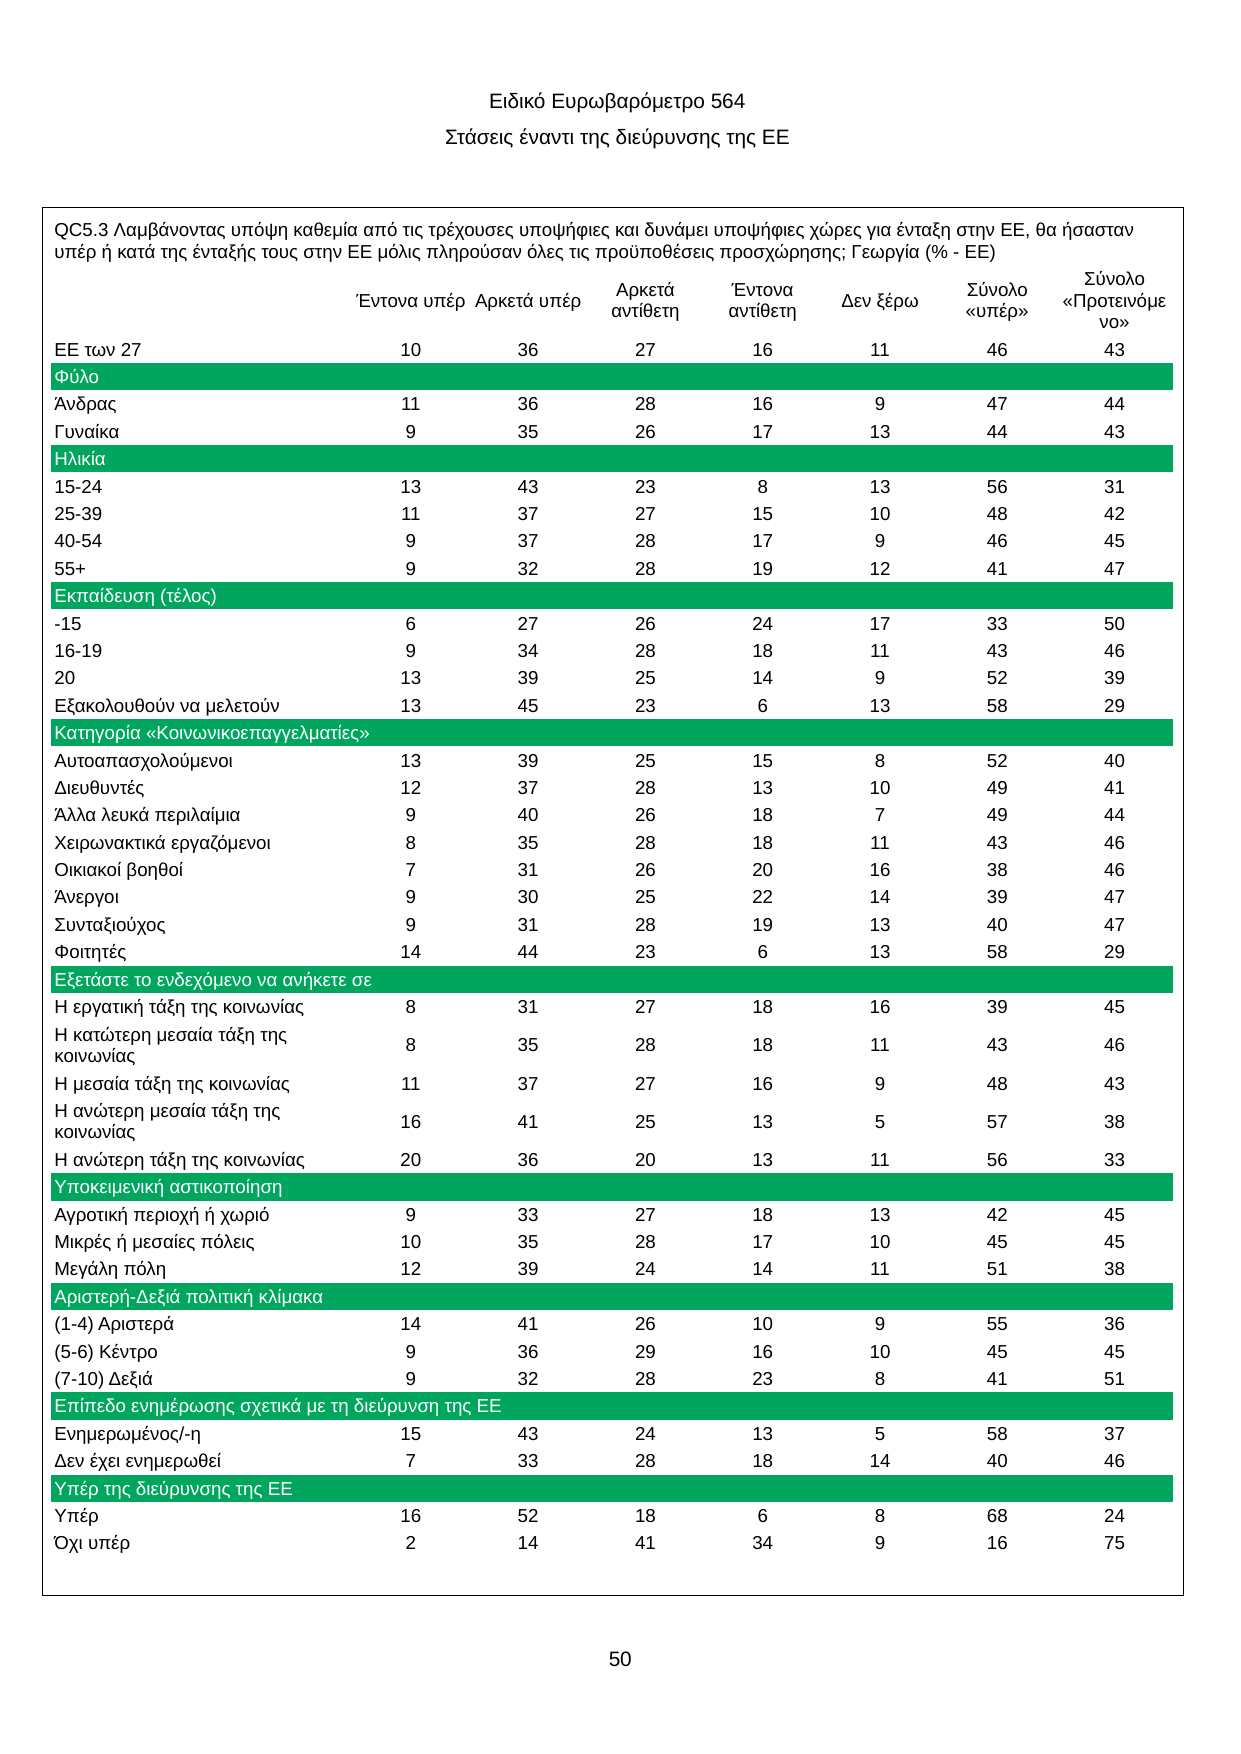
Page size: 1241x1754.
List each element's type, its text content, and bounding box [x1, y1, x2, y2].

table_cell 39 [938, 884, 1056, 911]
table_cell 45 [1056, 1228, 1173, 1255]
table_cell 33 [469, 1201, 586, 1228]
table_cell Υποκειμενική αστικοποίηση [51, 1173, 1173, 1201]
table_cell 31 [469, 856, 586, 883]
table_cell 45 [1056, 993, 1173, 1020]
table_cell 37 [469, 1069, 586, 1097]
table_cell 57 [938, 1097, 1056, 1146]
table_cell 39 [469, 1255, 586, 1283]
table_cell 20 [586, 1146, 704, 1173]
table_cell 56 [938, 1146, 1056, 1173]
table_cell 41 [586, 1529, 704, 1557]
table_cell 58 [938, 938, 1056, 966]
table_cell Αγροτική περιοχή ή χωριό [51, 1201, 352, 1228]
table_cell 19 [704, 555, 821, 582]
table_cell Έντονα υπέρ [352, 265, 469, 336]
table_cell 31 [469, 993, 586, 1020]
table_cell 25 [586, 884, 704, 911]
table_cell 28 [586, 1365, 704, 1392]
table_cell 26 [586, 610, 704, 637]
table_cell 44 [469, 938, 586, 966]
table_cell 10 [704, 1310, 821, 1337]
table_cell 39 [469, 746, 586, 774]
table_cell 10 [352, 1228, 469, 1255]
table_cell 28 [586, 911, 704, 938]
table_cell Μεγάλη πόλη [51, 1255, 352, 1283]
table_cell 46 [1056, 1020, 1173, 1069]
table_cell Η ανώτερη τάξη της κοινωνίας [51, 1146, 352, 1173]
table_cell 51 [938, 1255, 1056, 1283]
table_cell 16 [704, 1338, 821, 1365]
table_cell 33 [469, 1447, 586, 1474]
table_cell 10 [821, 774, 938, 801]
table_cell 26 [586, 801, 704, 829]
table_cell 10 [821, 1228, 938, 1255]
table_cell 34 [704, 1529, 821, 1557]
table_cell 7 [352, 1447, 469, 1474]
table_cell 47 [1056, 911, 1173, 938]
table_cell Φύλο [51, 363, 1173, 390]
table_cell 23 [586, 473, 704, 500]
table_cell 16 [352, 1502, 469, 1529]
table_cell 49 [938, 774, 1056, 801]
table_cell 10 [821, 500, 938, 527]
table_cell 43 [1056, 336, 1173, 363]
table_cell 9 [352, 1338, 469, 1365]
table_cell 47 [938, 390, 1056, 418]
table_cell 58 [938, 1420, 1056, 1447]
table_cell 24 [586, 1255, 704, 1283]
table_cell 32 [469, 1365, 586, 1392]
table_cell 15 [704, 746, 821, 774]
table_cell 44 [938, 418, 1056, 445]
table_cell 55+ [51, 555, 352, 582]
table_cell Φοιτητές [51, 938, 352, 966]
table_cell Υπέρ [51, 1502, 352, 1529]
table_cell 41 [938, 1365, 1056, 1392]
table_cell 24 [586, 1420, 704, 1447]
table_cell 46 [938, 336, 1056, 363]
table_cell 27 [586, 993, 704, 1020]
table_cell 13 [821, 473, 938, 500]
table_cell 13 [821, 911, 938, 938]
table_cell Επίπεδο ενημέρωσης σχετικά με τη διεύρυνση της ΕΕ [51, 1392, 1173, 1420]
table_header QC5.3 Λαμβάνοντας υπόψη καθεμία από τις τρέχουσες υποψήφιες και δυνάμει υποψήφιες χώρες για ένταξη στην ΕΕ, θα ήσασταν υπέρ ή κατά της ένταξής τους στην ΕΕ μόλις πληρούσαν όλες τις προϋποθέσεις προσχώρησης; Γεωργία (% - ΕΕ) [51, 216, 1173, 265]
table_cell 11 [821, 637, 938, 664]
table_cell 10 [821, 1338, 938, 1365]
table_cell 18 [704, 637, 821, 664]
table_cell 38 [938, 856, 1056, 883]
table_cell 47 [1056, 884, 1173, 911]
table_cell 8 [821, 746, 938, 774]
table_cell 27 [469, 610, 586, 637]
table_cell 36 [469, 390, 586, 418]
table_cell 28 [586, 390, 704, 418]
table_cell 18 [704, 993, 821, 1020]
table_cell 36 [469, 1338, 586, 1365]
table_cell 8 [352, 1020, 469, 1069]
table_cell 14 [704, 1255, 821, 1283]
table_cell 26 [586, 418, 704, 445]
table_cell 18 [704, 829, 821, 856]
table_cell 11 [821, 336, 938, 363]
table_cell 55 [938, 1310, 1056, 1337]
table_cell Διευθυντές [51, 774, 352, 801]
table_cell 45 [469, 692, 586, 719]
table_cell 44 [1056, 390, 1173, 418]
table_cell 31 [469, 911, 586, 938]
table_cell Εκπαίδευση (τέλος) [51, 582, 1173, 609]
table_cell 27 [586, 500, 704, 527]
table_cell 28 [586, 1020, 704, 1069]
table_cell 7 [821, 801, 938, 829]
table_cell 52 [469, 1502, 586, 1529]
table_cell 46 [1056, 829, 1173, 856]
table_cell 52 [938, 746, 1056, 774]
table_cell 40-54 [51, 527, 352, 555]
table_cell 19 [704, 911, 821, 938]
table_cell 43 [1056, 1069, 1173, 1097]
table_cell Όχι υπέρ [51, 1529, 352, 1557]
table_cell 43 [1056, 418, 1173, 445]
table_cell Άνδρας [51, 390, 352, 418]
table_cell 8 [821, 1365, 938, 1392]
table_cell 47 [1056, 555, 1173, 582]
table_cell 46 [1056, 1447, 1173, 1474]
table_cell 20 [51, 664, 352, 692]
table_cell 9 [352, 637, 469, 664]
table_cell 16 [352, 1097, 469, 1146]
table_cell 43 [938, 637, 1056, 664]
table_cell Εξετάστε το ενδεχόμενο να ανήκετε σε [51, 966, 1173, 993]
table_cell 41 [1056, 774, 1173, 801]
table_cell 12 [352, 1255, 469, 1283]
table_cell 44 [1056, 801, 1173, 829]
table_cell 16 [821, 993, 938, 1020]
table_cell 16-19 [51, 637, 352, 664]
table_cell 16 [704, 1069, 821, 1097]
table_cell 17 [821, 610, 938, 637]
table_cell 12 [821, 555, 938, 582]
table_cell Υπέρ της διεύρυνσης της ΕΕ [51, 1475, 1173, 1502]
table_cell 29 [1056, 938, 1173, 966]
table_cell Αρκετά αντίθετη [586, 265, 704, 336]
table_cell 39 [1056, 664, 1173, 692]
table_cell 15 [704, 500, 821, 527]
table_cell 45 [938, 1338, 1056, 1365]
table_cell 6 [704, 692, 821, 719]
table_cell 6 [704, 1502, 821, 1529]
table_cell 41 [469, 1310, 586, 1337]
table_cell Σύνολο «Προτεινόμενο» [1056, 265, 1173, 336]
table_cell 23 [704, 1365, 821, 1392]
table_cell (7-10) Δεξιά [51, 1365, 352, 1392]
table_cell Η εργατική τάξη της κοινωνίας [51, 993, 352, 1020]
table_cell 9 [352, 884, 469, 911]
table_cell 9 [821, 664, 938, 692]
table_cell 13 [821, 1201, 938, 1228]
table_cell 51 [1056, 1365, 1173, 1392]
table_cell 43 [469, 1420, 586, 1447]
table_cell 13 [704, 1097, 821, 1146]
table_cell 20 [352, 1146, 469, 1173]
table_cell 46 [1056, 637, 1173, 664]
table_cell 50 [1056, 610, 1173, 637]
table_cell 9 [821, 1529, 938, 1557]
table_cell 41 [938, 555, 1056, 582]
table_cell 17 [704, 418, 821, 445]
table_cell 2 [352, 1529, 469, 1557]
table_cell 42 [1056, 500, 1173, 527]
table_cell 35 [469, 829, 586, 856]
table_cell ΕΕ των 27 [51, 336, 352, 363]
table_cell Συνταξιούχος [51, 911, 352, 938]
table_cell 7 [352, 856, 469, 883]
table_cell 12 [352, 774, 469, 801]
table_cell 45 [1056, 1338, 1173, 1365]
table_cell 46 [938, 527, 1056, 555]
table_cell -15 [51, 610, 352, 637]
table_cell 68 [938, 1502, 1056, 1529]
table_cell 43 [938, 829, 1056, 856]
table_cell 27 [586, 1069, 704, 1097]
table_cell (5-6) Κέντρο [51, 1338, 352, 1365]
table_cell 46 [1056, 856, 1173, 883]
table_cell Εξακολουθούν να μελετούν [51, 692, 352, 719]
table_cell 24 [704, 610, 821, 637]
table_cell 25 [586, 746, 704, 774]
table_cell 39 [469, 664, 586, 692]
table_cell Αριστερή-Δεξιά πολιτική κλίμακα [51, 1283, 1173, 1310]
table_cell 25 [586, 1097, 704, 1146]
table_cell 15-24 [51, 473, 352, 500]
table_cell 37 [1056, 1420, 1173, 1447]
table_cell Η ανώτερη μεσαία τάξη της κοινωνίας [51, 1097, 352, 1146]
table_cell 13 [352, 473, 469, 500]
table_cell 25-39 [51, 500, 352, 527]
table_cell Αυτοαπασχολούμενοι [51, 746, 352, 774]
table_cell 40 [938, 911, 1056, 938]
table_cell 9 [352, 1365, 469, 1392]
table_cell 48 [938, 500, 1056, 527]
table_cell 13 [821, 418, 938, 445]
table_cell 15 [352, 1420, 469, 1447]
table_cell 5 [821, 1420, 938, 1447]
table_cell 13 [704, 774, 821, 801]
table_cell 26 [586, 856, 704, 883]
table_cell 14 [821, 1447, 938, 1474]
table_cell 39 [938, 993, 1056, 1020]
table_cell 11 [821, 1020, 938, 1069]
table_cell 45 [938, 1228, 1056, 1255]
table_cell 28 [586, 527, 704, 555]
table_cell Χειρωνακτικά εργαζόμενοι [51, 829, 352, 856]
table_cell 9 [352, 418, 469, 445]
table_cell 37 [469, 774, 586, 801]
table_cell 35 [469, 418, 586, 445]
table_cell 9 [821, 527, 938, 555]
table_cell Δεν ξέρω [821, 265, 938, 336]
table_cell 24 [1056, 1502, 1173, 1529]
table_cell 14 [352, 938, 469, 966]
table_cell 41 [469, 1097, 586, 1146]
table_cell Ενημερωμένος/-η [51, 1420, 352, 1447]
table_cell 32 [469, 555, 586, 582]
table_cell 52 [938, 664, 1056, 692]
table_cell Μικρές ή μεσαίες πόλεις [51, 1228, 352, 1255]
table_cell 9 [352, 555, 469, 582]
table_cell 36 [1056, 1310, 1173, 1337]
table_cell 13 [821, 692, 938, 719]
table_cell 31 [1056, 473, 1173, 500]
table_cell 37 [469, 500, 586, 527]
table_cell 27 [586, 1201, 704, 1228]
table_cell 34 [469, 637, 586, 664]
table_cell (1-4) Αριστερά [51, 1310, 352, 1337]
table_cell 30 [469, 884, 586, 911]
table_cell Έντονα αντίθετη [704, 265, 821, 336]
table_cell 17 [704, 1228, 821, 1255]
table_cell 20 [704, 856, 821, 883]
table_cell 23 [586, 692, 704, 719]
table_cell 28 [586, 637, 704, 664]
table_cell 13 [704, 1420, 821, 1447]
table_cell 14 [469, 1529, 586, 1557]
table_cell 16 [704, 390, 821, 418]
table_cell 45 [1056, 527, 1173, 555]
table_cell 9 [821, 1069, 938, 1097]
table_cell Αρκετά υπέρ [469, 265, 586, 336]
table_cell 18 [704, 1201, 821, 1228]
table_cell Γυναίκα [51, 418, 352, 445]
table_cell [51, 265, 352, 336]
table_cell 8 [704, 473, 821, 500]
table_cell Δεν έχει ενημερωθεί [51, 1447, 352, 1474]
table_cell 13 [352, 692, 469, 719]
table_cell 33 [938, 610, 1056, 637]
table_cell 49 [938, 801, 1056, 829]
table_cell 58 [938, 692, 1056, 719]
table_cell 29 [586, 1338, 704, 1365]
table_cell 13 [821, 938, 938, 966]
table_cell 9 [352, 801, 469, 829]
table_cell 16 [704, 336, 821, 363]
table_cell 26 [586, 1310, 704, 1337]
table_cell 8 [821, 1502, 938, 1529]
table_cell 23 [586, 938, 704, 966]
table_cell 40 [938, 1447, 1056, 1474]
table_cell 45 [1056, 1201, 1173, 1228]
table_cell 11 [352, 390, 469, 418]
table_cell 14 [352, 1310, 469, 1337]
table_cell 9 [352, 911, 469, 938]
table_cell 37 [469, 527, 586, 555]
table_cell 16 [938, 1529, 1056, 1557]
table_cell 18 [704, 1447, 821, 1474]
table_cell 28 [586, 1228, 704, 1255]
table_cell 9 [352, 527, 469, 555]
table_cell 11 [821, 1255, 938, 1283]
table_cell Άνεργοι [51, 884, 352, 911]
table_cell 75 [1056, 1529, 1173, 1557]
table_cell 16 [821, 856, 938, 883]
table_cell 27 [586, 336, 704, 363]
table_cell Άλλα λευκά περιλαίμια [51, 801, 352, 829]
table_cell 13 [704, 1146, 821, 1173]
table_cell 28 [586, 829, 704, 856]
table_cell 40 [469, 801, 586, 829]
table_cell Η κατώτερη μεσαία τάξη της κοινωνίας [51, 1020, 352, 1069]
table_cell Ηλικία [51, 445, 1173, 472]
table_cell 11 [352, 1069, 469, 1097]
table_cell 43 [469, 473, 586, 500]
table_cell 11 [821, 829, 938, 856]
table_cell 13 [352, 746, 469, 774]
table_cell 9 [352, 1201, 469, 1228]
table_cell 6 [352, 610, 469, 637]
table_cell 28 [586, 774, 704, 801]
table_cell 14 [821, 884, 938, 911]
table_cell 8 [352, 993, 469, 1020]
table_cell Οικιακοί βοηθοί [51, 856, 352, 883]
table_cell 29 [1056, 692, 1173, 719]
table_cell 56 [938, 473, 1056, 500]
table_cell 35 [469, 1228, 586, 1255]
table_cell 36 [469, 1146, 586, 1173]
table_cell 9 [821, 1310, 938, 1337]
table_cell 9 [821, 390, 938, 418]
table_cell 28 [586, 1447, 704, 1474]
table_cell 18 [586, 1502, 704, 1529]
table_cell 13 [352, 664, 469, 692]
table_cell Η μεσαία τάξη της κοινωνίας [51, 1069, 352, 1097]
table_cell 38 [1056, 1097, 1173, 1146]
table_cell 14 [704, 664, 821, 692]
table_cell 18 [704, 801, 821, 829]
table_cell 6 [704, 938, 821, 966]
table_cell 43 [938, 1020, 1056, 1069]
table_cell 28 [586, 555, 704, 582]
table_cell 33 [1056, 1146, 1173, 1173]
table_cell 38 [1056, 1255, 1173, 1283]
table_cell 25 [586, 664, 704, 692]
table_cell Κατηγορία «Κοινωνικοεπαγγελματίες» [51, 719, 1173, 746]
table_cell 35 [469, 1020, 586, 1069]
table_cell 17 [704, 527, 821, 555]
table_cell 22 [704, 884, 821, 911]
table_cell 11 [352, 500, 469, 527]
table_cell 40 [1056, 746, 1173, 774]
table_cell 10 [352, 336, 469, 363]
table_cell 5 [821, 1097, 938, 1146]
table_cell Σύνολο «υπέρ» [938, 265, 1056, 336]
table_cell 42 [938, 1201, 1056, 1228]
table_cell 11 [821, 1146, 938, 1173]
table_cell 48 [938, 1069, 1056, 1097]
table_cell 18 [704, 1020, 821, 1069]
table_cell 8 [352, 829, 469, 856]
table_cell 36 [469, 336, 586, 363]
